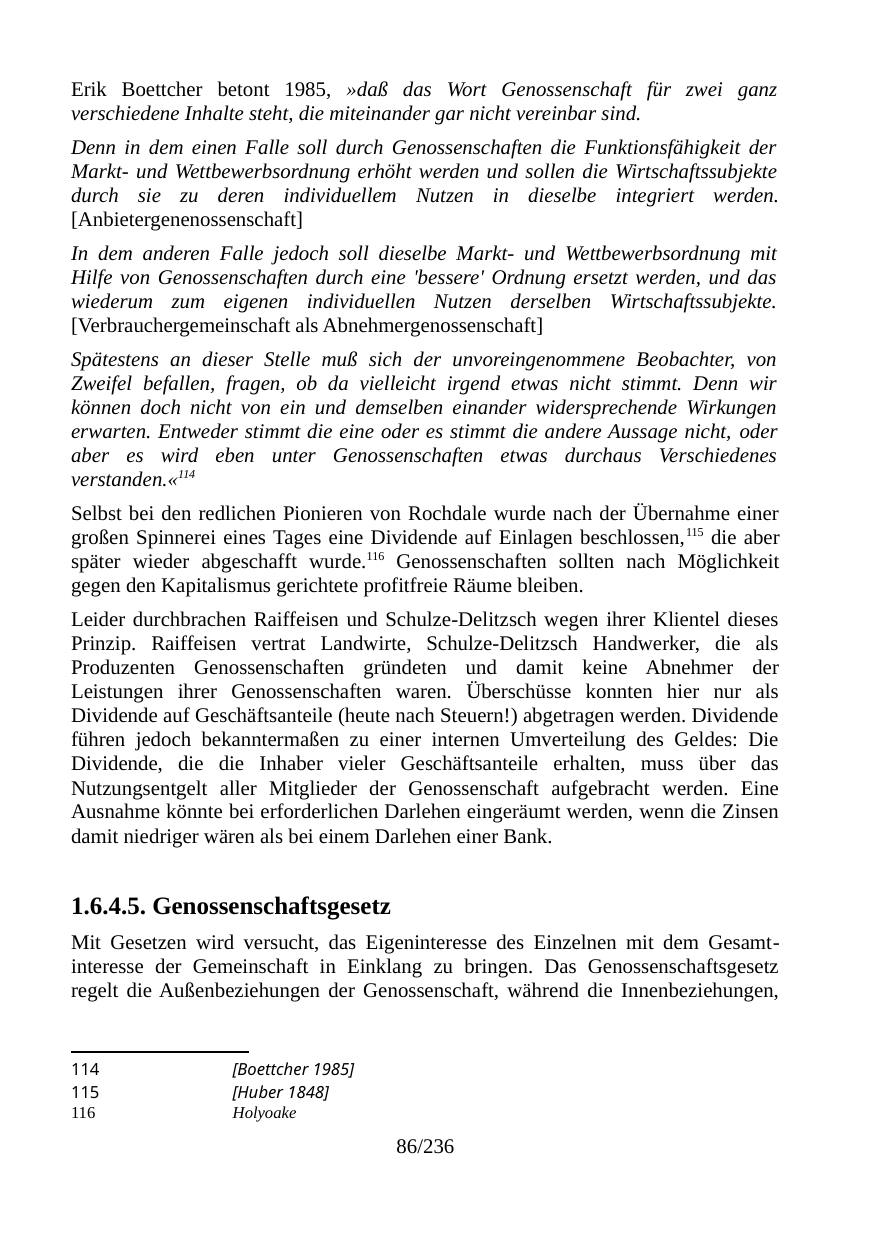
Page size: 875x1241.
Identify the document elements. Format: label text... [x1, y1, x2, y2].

text Holyoake [71, 1103, 779, 1122]
text In dem anderen Falle jedoch soll dieselbe Markt- und Wettbewerbsordnung mit Hilfe von Genossenschaften durch eine 'bessere' Ordnung ersetzt werden, und das wiederum zum eigenen individuellen Nutzen derselben Wirtschaftssubjekte. [Verbrauchergemeinschaft als Abnehmergenossenschaft] [71, 241, 779, 337]
text Mit Gesetzen wird versucht, das Eigeninteresse des Einzelnen mit dem Gesamt­interesse der Gemeinschaft in Einklang zu bringen. Das Genossenschaftsgesetz regelt die Außenbeziehungen der Genossenschaft, während die Innenbeziehungen, [71, 930, 779, 1002]
text Erik Boettcher betont 1985, »daß das Wort Genossenschaft für zwei ganz verschiedene Inhalte steht, die miteinander gar nicht vereinbar sind. [71, 77, 779, 125]
text Spätestens an dieser Stelle muß sich der unvoreingenommene Beobachter, von Zweifel befallen, fragen, ob da vielleicht irgend etwas nicht stimmt. Denn wir können doch nicht von ein und demselben einander widersprechende Wirkungen erwarten. Entweder stimmt die eine oder es stimmt die andere Aussage nicht, oder aber es wird eben unter Genossenschaften etwas durchaus Verschiedenes verstanden.« [71, 347, 779, 491]
text Leider durchbrachen Raiffeisen und Schulze-Delitzsch wegen ihrer Klientel dieses Prinzip. Raiffeisen vertrat Landwirte, Schulze-Delitzsch Handwerker, die als Produzenten Genossenschaften gründeten und damit keine Abnehmer der Leistungen ihrer Genossenschaften waren. Überschüsse konnten hier nur als Dividende auf Geschäftsanteile (heute nach Steuern!) abgetragen werden. Dividende führen jedoch bekanntermaßen zu einer internen Umverteilung des Geldes: Die Dividende, die die Inhaber vieler Geschäftsanteile erhalten, muss über das Nutzungsentgelt aller Mitglieder der Genossenschaft aufgebracht werden. Eine Ausnahme könnte bei erforderlichen Darlehen eingeräumt werden, wenn die Zinsen damit niedriger wären als bei einem Darlehen einer Bank. [71, 607, 779, 848]
text 1.6.4.5. Genossenschaftsgesetz [71, 891, 779, 920]
text [Huber 1848] [71, 1080, 779, 1103]
text Selbst bei den redlichen Pionieren von Rochdale wurde nach der Übernahme einer großen Spinnerei eines Tages eine Dividende auf Einlagen beschlossen, die aber später wieder abgeschafft wurde. Genossenschaften sollten nach Möglichkeit gegen den Kapitalismus gerichtete profitfreie Räume bleiben. [71, 501, 779, 597]
text Denn in dem einen Falle soll durch Genossenschaften die Funktionsfähigkeit der Markt- und Wettbewerbsordnung erhöht werden und sollen die Wirtschaftssubjekte durch sie zu deren individuellem Nutzen in dieselbe integriert werden. [Anbietergenenossenschaft] [71, 135, 779, 231]
text [Boettcher 1985] [71, 1058, 779, 1080]
